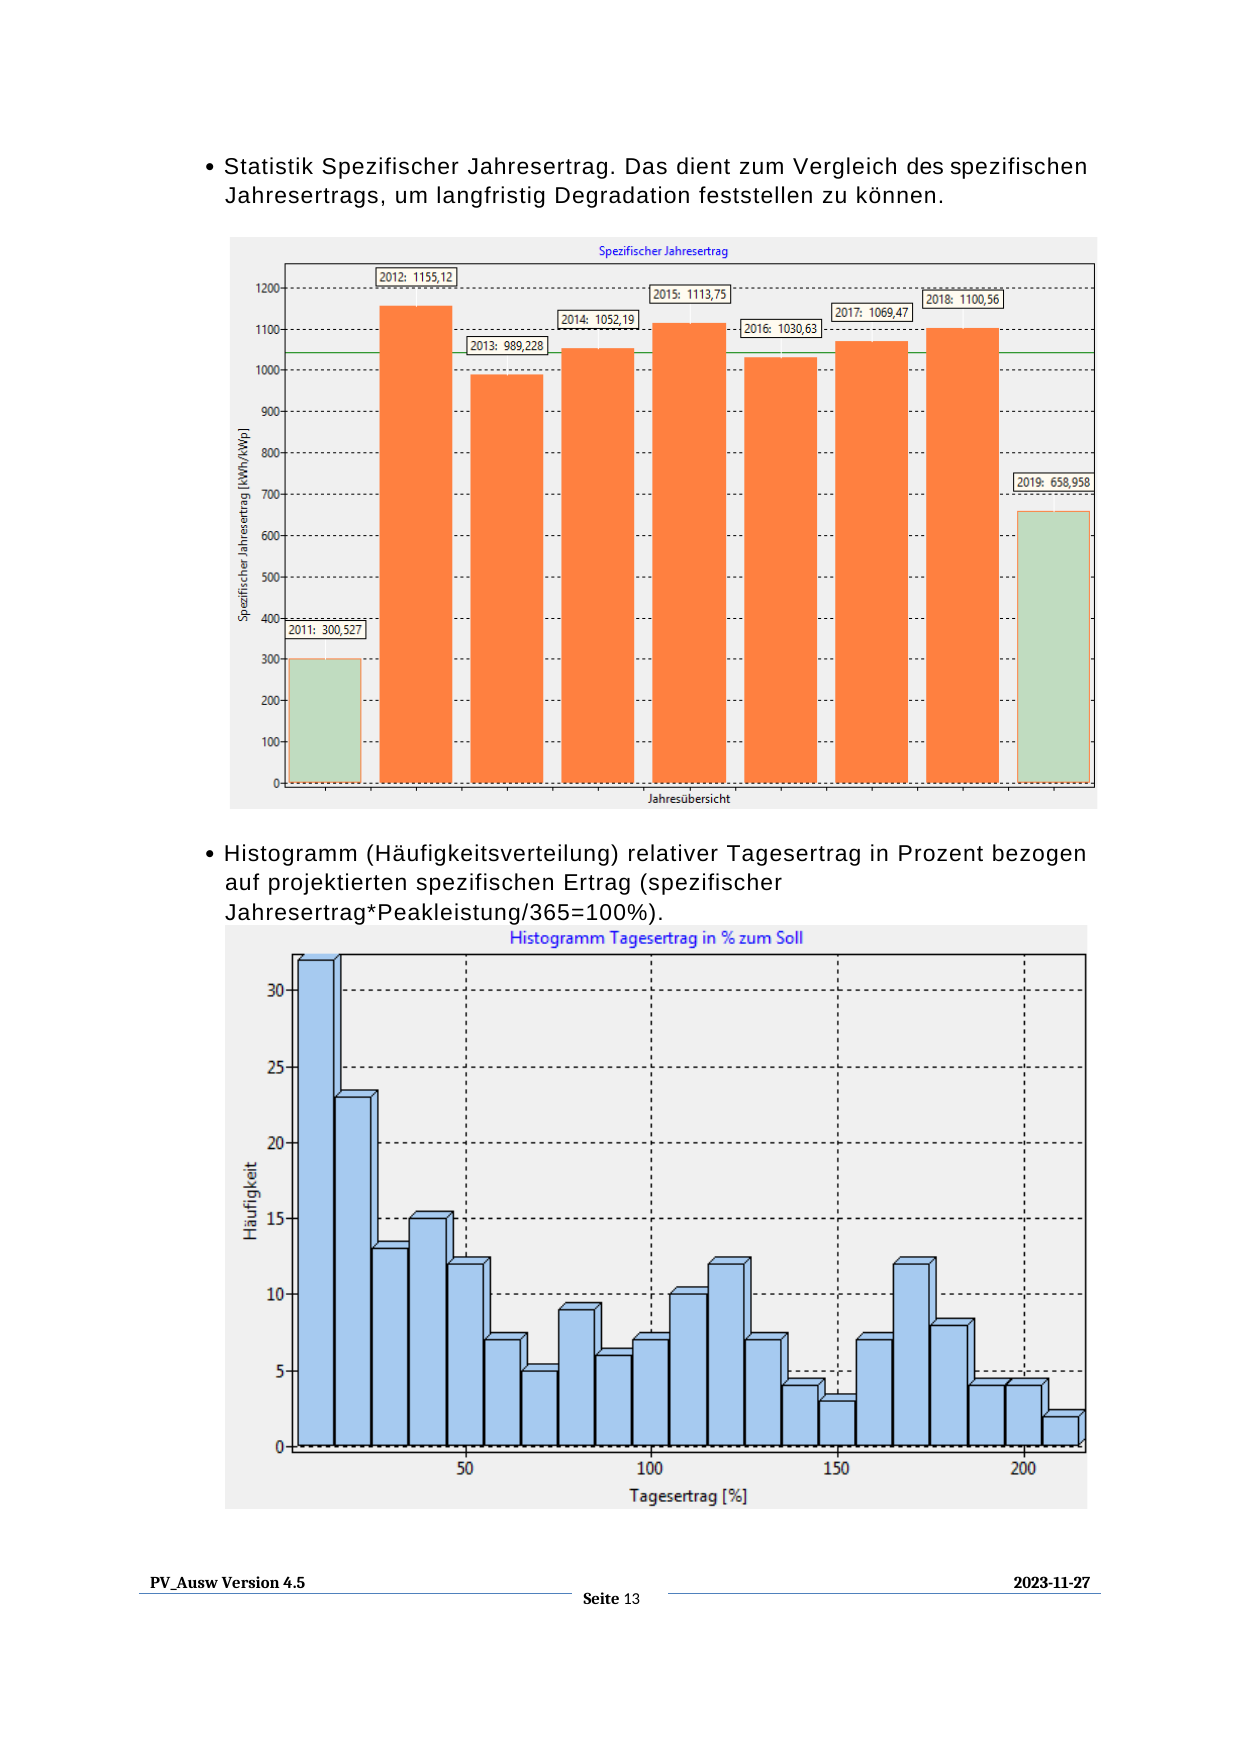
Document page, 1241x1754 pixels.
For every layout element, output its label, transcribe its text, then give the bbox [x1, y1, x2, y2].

list Statistik Spezifischer Jahresertrag. Das dient zum Vergleich des spezifischen Jahresertrags, um langfristig Degradation feststellen zu können. [206, 150, 1090, 837]
picture [225, 925, 1088, 1509]
list Histogramm (Häufigkeitsverteilung) relativer Tagesertrag in Prozent bezogen auf projektierten spezifischen Ertrag (spezifischer Jahresertrag*Peakleistung/365=100%). [206, 837, 1090, 1567]
picture [229, 237, 1098, 809]
